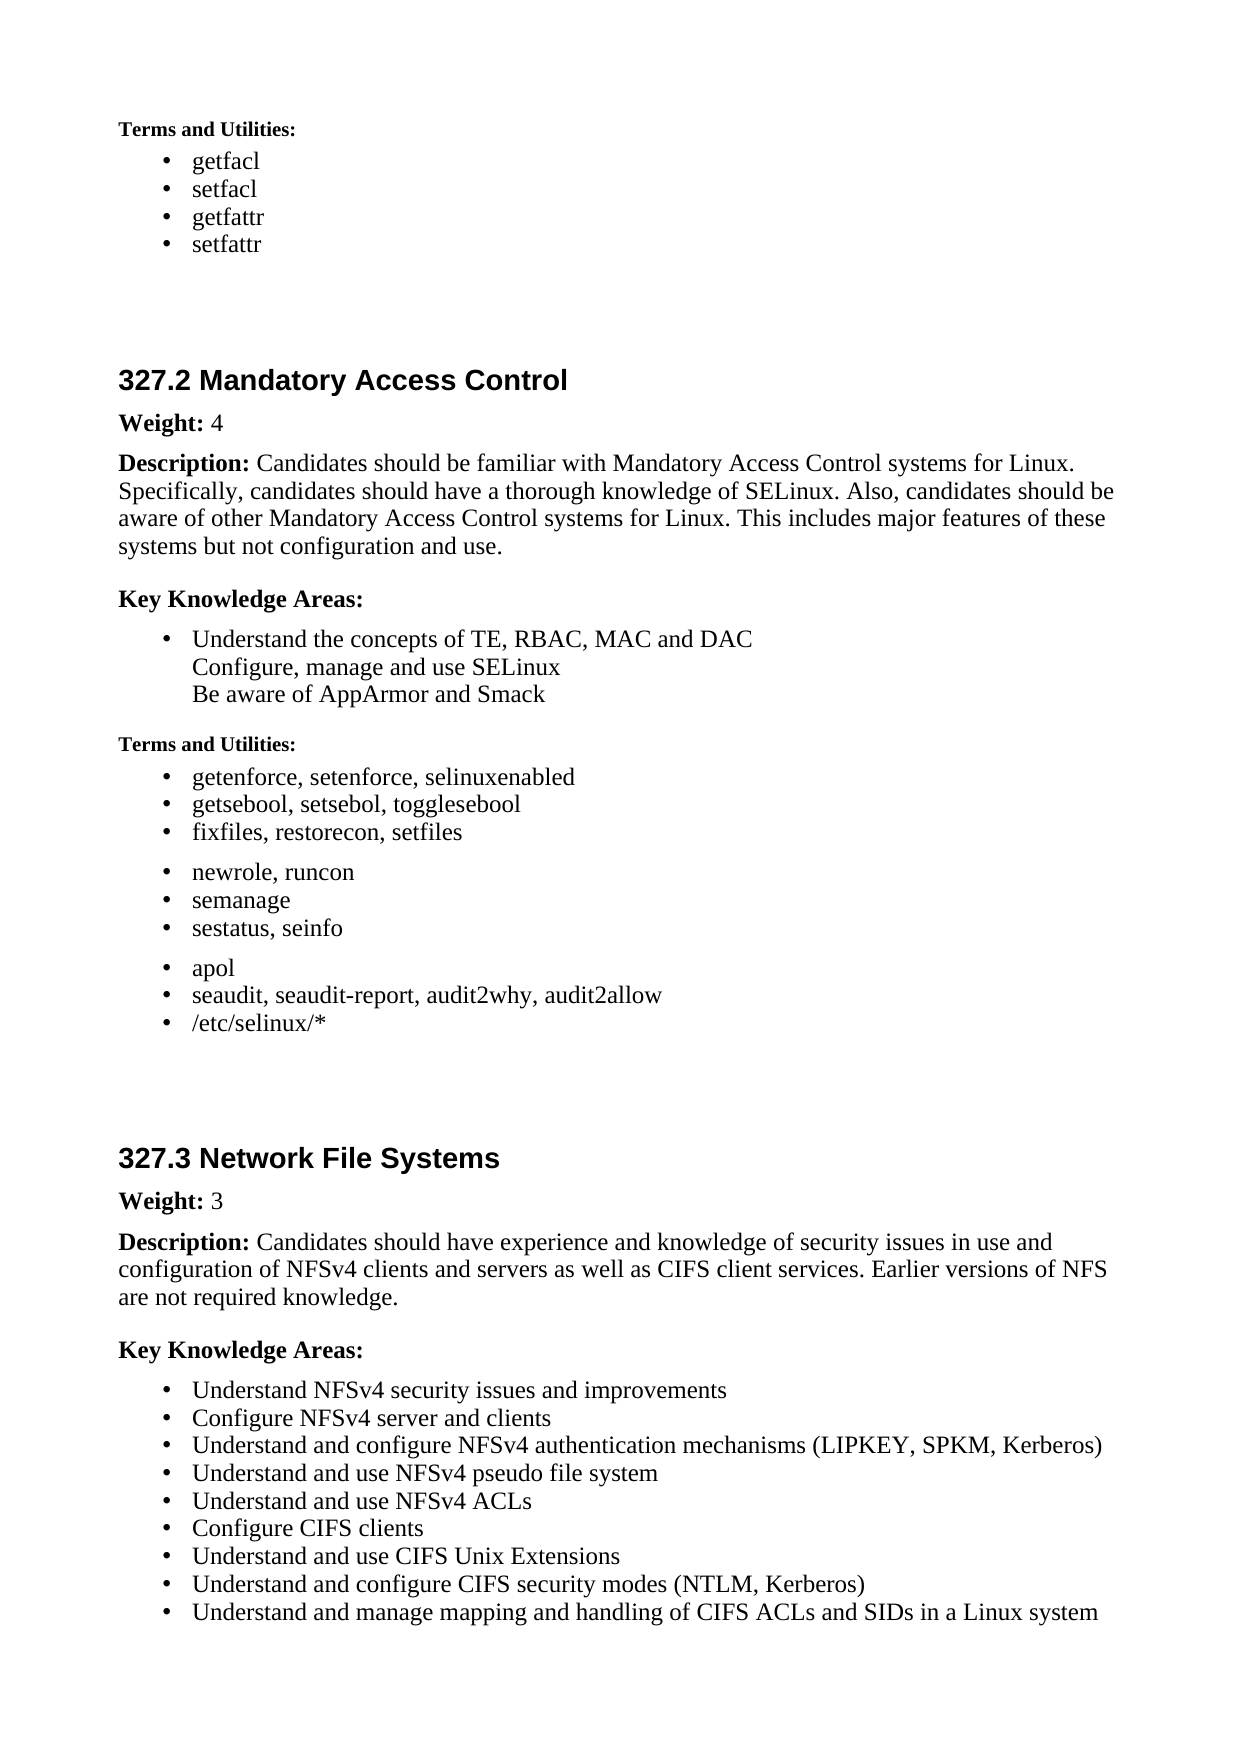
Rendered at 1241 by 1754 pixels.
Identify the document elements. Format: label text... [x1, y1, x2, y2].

subtitle 327.2 Mandatory Access Control [118, 364, 1122, 396]
list Understand the concepts of TE, RBAC, MAC and DAC Configure, manage and use SELinux Be aware of AppArmor and Smack [162, 625, 1122, 708]
list apol [162, 954, 1122, 982]
text Weight: 4 [118, 409, 1122, 437]
list sestatus, seinfo [162, 914, 1122, 941]
list getsebool, setsebol, togglesebool [162, 790, 1122, 818]
list setfattr [162, 231, 1122, 258]
list Understand and use NFSv4 ACLs [162, 1487, 1122, 1514]
text Description: Candidates should be familiar with Mandatory Access Control systems for Linux. Specifically, candidates should have a thorough knowledge of SELinux. Also, candidates should be aware of other Mandatory Access Control systems for Linux. This includes major features of these systems but not configuration and use. [118, 449, 1122, 560]
list setfacl [162, 175, 1122, 203]
subtitle Terms and Utilities: [118, 118, 1122, 141]
subtitle Key Knowledge Areas: [118, 1336, 1122, 1363]
text Description: Candidates should have experience and knowledge of security issues in use and configuration of NFSv4 clients and servers as well as CIFS client services. Earlier versions of NFS are not required knowledge. [118, 1228, 1122, 1311]
list semanage [162, 886, 1122, 914]
list fixfiles, restorecon, setfiles [162, 818, 1122, 846]
list Understand and configure NFSv4 authentication mechanisms (LIPKEY, SPKM, Kerberos) [162, 1431, 1122, 1459]
list newrole, runcon [162, 858, 1122, 886]
list /etc/selinux/* [162, 1009, 1122, 1037]
list Understand and use NFSv4 pseudo file system [162, 1459, 1122, 1487]
list getenforce, setenforce, selinuxenabled [162, 763, 1122, 790]
list Understand and configure CIFS security modes (NTLM, Kerberos) [162, 1570, 1122, 1598]
list getfattr [162, 203, 1122, 231]
list Configure CIFS clients [162, 1514, 1122, 1542]
subtitle Terms and Utilities: [118, 733, 1122, 756]
list Understand NFSv4 security issues and improvements [162, 1376, 1122, 1404]
list getfacl [162, 147, 1122, 175]
list Configure NFSv4 server and clients [162, 1404, 1122, 1431]
list Understand and manage mapping and handling of CIFS ACLs and SIDs in a Linux system [162, 1598, 1122, 1625]
text Weight: 3 [118, 1187, 1122, 1215]
subtitle Key Knowledge Areas: [118, 585, 1122, 613]
list Understand and use CIFS Unix Extensions [162, 1542, 1122, 1570]
subtitle 327.3 Network File Systems [118, 1142, 1122, 1175]
list seaudit, seaudit-report, audit2why, audit2allow [162, 982, 1122, 1009]
